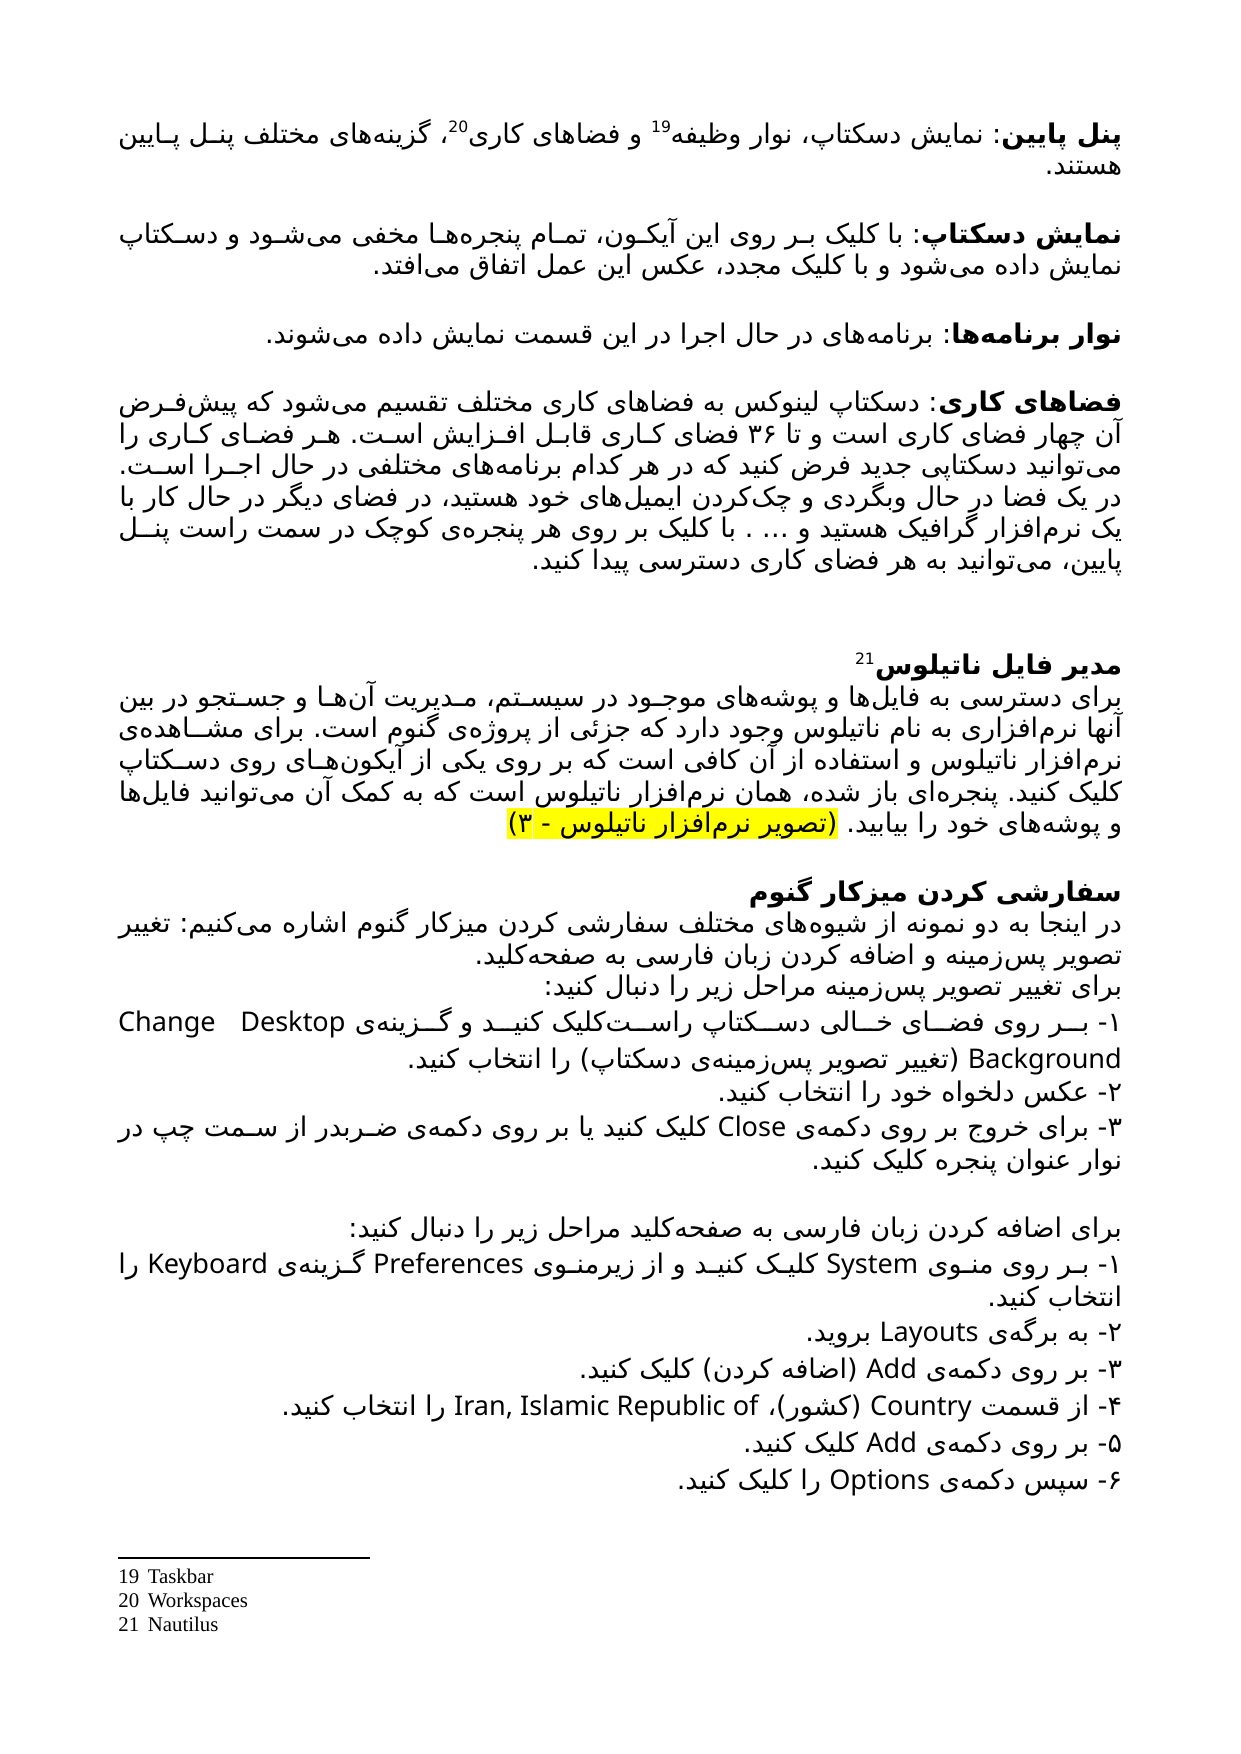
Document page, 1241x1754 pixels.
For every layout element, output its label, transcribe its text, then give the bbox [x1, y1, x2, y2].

text ۳- بر روی دکمه‌ی Add (اضافه کردن) کلیک کنید. [118, 1350, 1122, 1387]
text فضا‌های کاری: دسکتاپ لینوکس به فضاهای کاری مختلف تقسیم می‌شود که پیش‌فرض آن چهار فضای کاری است و تا ۳۶ فضای کاری قابل افزایش است. هر فضای کاری را می‌توانید دسکتاپی جدید فرض کنید که در هر کدام برنامه‌های مختلفی در حال اجرا است. در یک فضا در حال وبگردی و چک‌کردن ایمیل‌های خود هستید، در فضای دیگر در حال کار با یک نرم‌افزار گرافیک هستید و … . با کلیک بر روی هر پنجره‌ی کوچک در سمت راست پنل پایین، می‌توانید به هر فضای کاری دسترسی پیدا کنید. [118, 387, 1122, 576]
text ۱- بر روی فضای خالی دسکتاپ راست‌کلیک کنید و گزینه‌ی Change Desktop Background (تغییر تصویر پس‌زمینه‌ی دسکتاپ) را انتخاب کنید. [118, 1002, 1122, 1076]
text ۵- بر روی دکمه‌ی Add کلیک کنید. [118, 1423, 1122, 1460]
text Workspaces [118, 1588, 1122, 1612]
text Nautilus [118, 1612, 1122, 1636]
text ۱- بر روی منوی System کلیک کنید و از زیرمنوی Preferences گزینه‌ی Keyboard را انتخاب کنید. [118, 1244, 1122, 1313]
text ۲- عکس دلخواه خود را انتخاب کنید. [118, 1076, 1122, 1107]
text Taskbar [118, 1564, 1122, 1588]
text ۴- از قسمت Country (کشور)، Iran, Islamic Republic of را انتخاب کنید. [118, 1387, 1122, 1423]
text برای دسترسی به فایل‌ها و پوشه‌های موجود در سیستم، مدیریت آن‌ها و جستجو در بین آنها نرم‌افزاری به نام ناتیلوس وجود دارد که جزئی از پروژه‌ی گنوم است. برای مشاهده‌ی نرم‌افزار ناتیلوس و استفاده از آن کافی است که بر روی یکی از آیکون‌های روی دسکتاپ کلیک کنید. پنجره‌ای باز شده، همان نرم‌افزار ناتیلوس است که به کمک آن می‌توانید فایل‌ها و پوشه‌های خود را بیابید. (تصویر نرم‌افزار ناتیلوس - ۳) [118, 681, 1122, 839]
text پنل پایین: نمایش دسکتاپ، نوار وظیفه و فضا‌های کاری، گزینه‌های مختلف پنل پایین هستند. [118, 118, 1122, 181]
text نوار برنامه‌ها: برنامه‌های در حال اجرا در این قسمت نمایش داده می‌شوند. [118, 318, 1122, 350]
text سفارشی کردن میزکار گنوم [118, 876, 1122, 907]
text مدیر فایل ناتیلوس [118, 650, 1122, 681]
text ۳- برای خروج بر روی دکمه‌ی Close کلیک کنید یا بر روی دکمه‌ی ضربدر از سمت چپ در نوار عنوان پنجره کلیک کنید. [118, 1107, 1122, 1176]
text برای تغییر تصویر پس‌زمینه مراحل زیر را دنبال کنید: [118, 971, 1122, 1002]
text در اینجا به دو نمونه از شیوه‌های مختلف سفارشی کردن میزکار گنوم اشاره می‌کنیم: تغییر تصویر پس‌زمینه و اضافه کردن زبان فارسی به صفحه‌کلید. [118, 907, 1122, 971]
text ۲- به برگه‌ی Layouts بروید. [118, 1313, 1122, 1350]
text ۶- سپس دکمه‌ی Options را کلیک کنید. [118, 1460, 1122, 1497]
text برای اضافه کردن زبان فارسی به صفحه‌کلید مراحل زیر را دنبال کنید: [118, 1213, 1122, 1244]
text نمایش دسکتاپ: با کلیک بر روی این آیکون، تمام پنجره‌ها مخفی می‌شود و دسکتاپ نمایش داده می‌شود و با کلیک مجدد، عکس این عمل اتفاق می‌افتد. [118, 218, 1122, 281]
